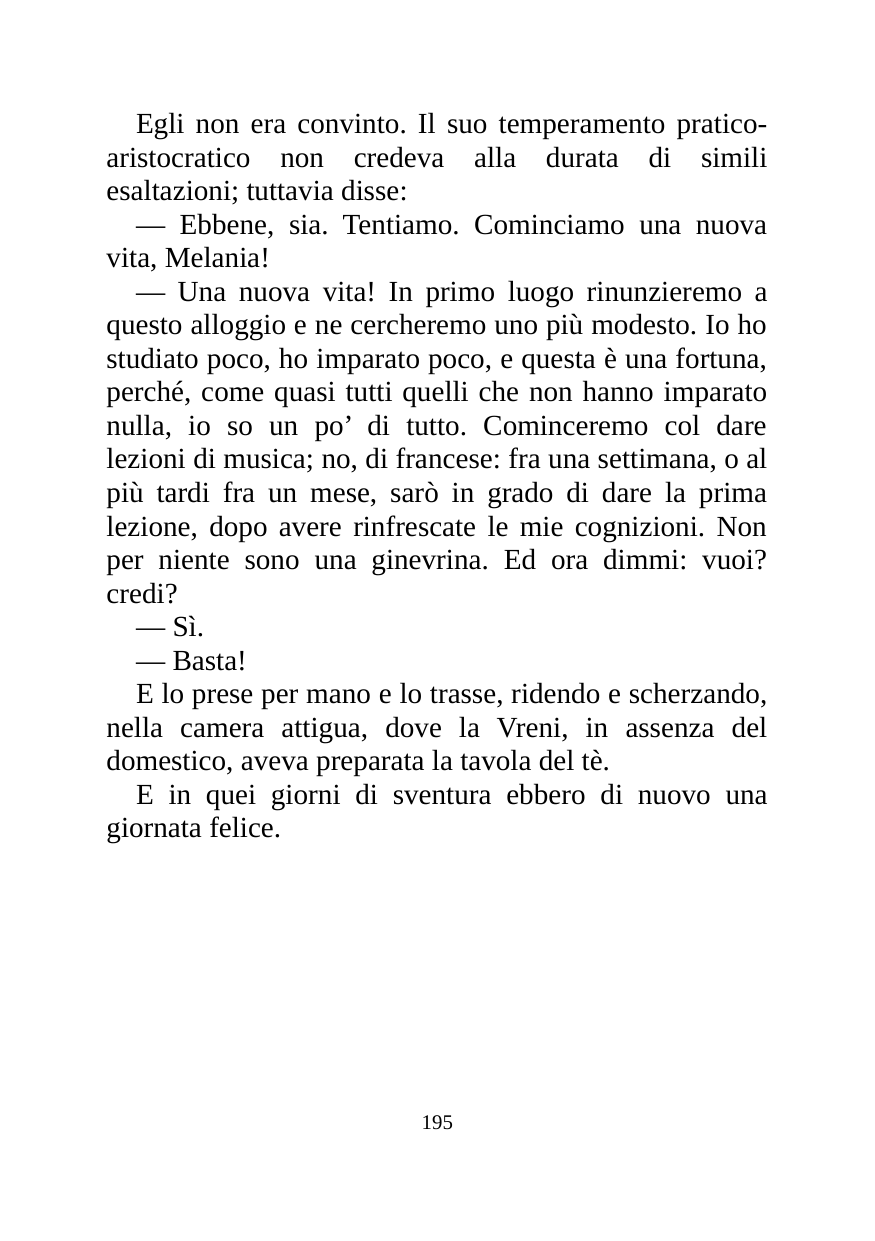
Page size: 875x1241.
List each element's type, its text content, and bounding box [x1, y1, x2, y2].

text E lo prese per mano e lo trasse, ridendo e scherzando, nella camera attigua, dove la Vreni, in assenza del domestico, aveva preparata la tavola del tè. [106, 676, 768, 777]
text Egli non era convinto. Il suo temperamento pratico-aristocratico non credeva alla durata di simili esaltazioni; tuttavia disse: [106, 106, 768, 207]
text — Ebbene, sia. Tentiamo. Cominciamo una nuova vita, Melania! [106, 207, 768, 274]
text E in quei giorni di sventura ebbero di nuovo una giornata felice. [106, 777, 768, 844]
text — Sì. [106, 609, 768, 643]
text — Basta! [106, 643, 768, 676]
text — Una nuova vita! In primo luogo rinunzieremo a questo alloggio e ne cercheremo uno più modesto. Io ho studiato poco, ho imparato poco, e questa è una fortuna, perché, come quasi tutti quelli che non hanno imparato nulla, io so un po’ di tutto. Cominceremo col dare lezioni di musica; no, di francese: fra una settimana, o al più tardi fra un mese, sarò in grado di dare la prima lezione, dopo avere rinfrescate le mie cognizioni. Non per niente sono una ginevrina. Ed ora dimmi: vuoi? credi? [106, 274, 768, 609]
